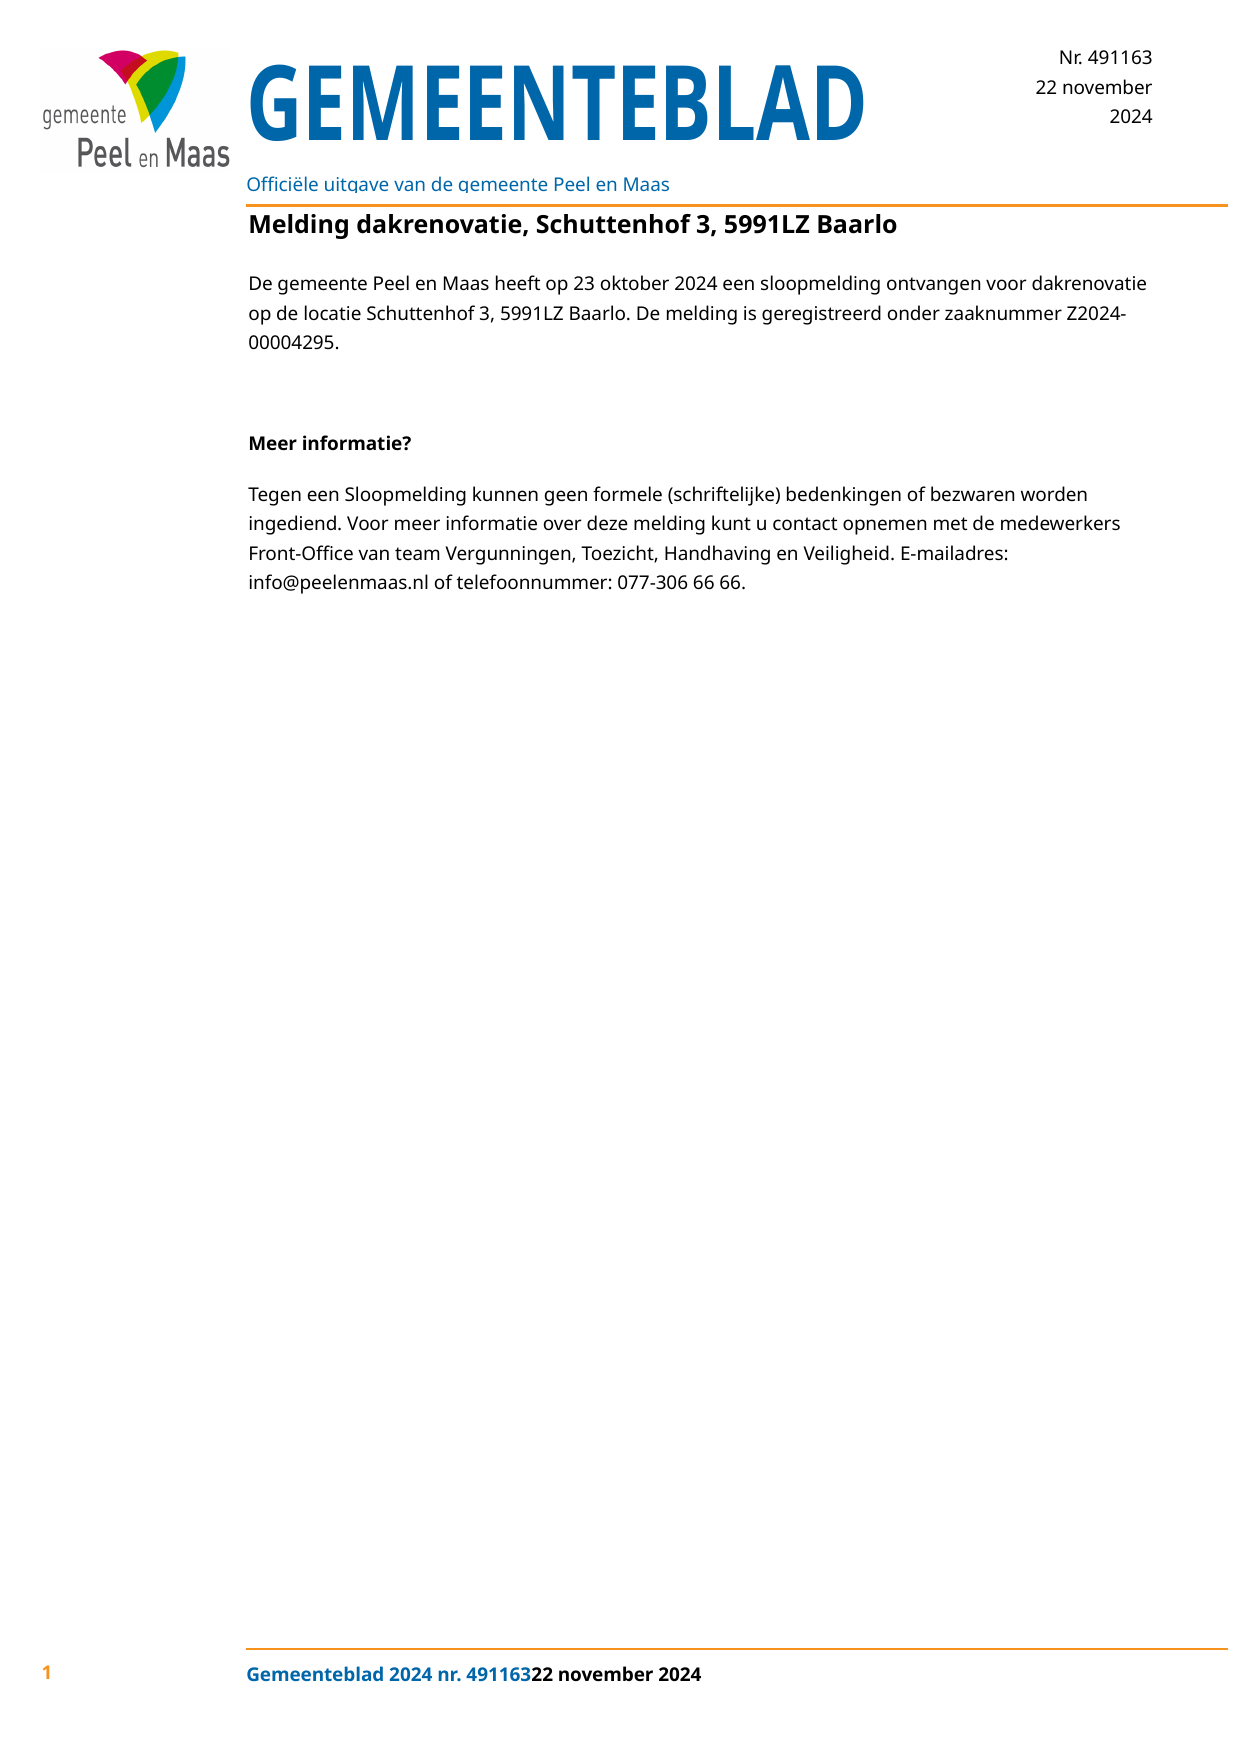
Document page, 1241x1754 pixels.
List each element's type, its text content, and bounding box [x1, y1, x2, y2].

text Melding dakrenovatie, Schuttenhof 3, 5991LZ Baarlo [248, 207, 1152, 241]
text Meer informatie? [248, 430, 1152, 456]
text De gemeente Peel en Maas heeft op 23 oktober 2024 een sloopmelding ontvangen voor dakrenovatie op de locatie Schuttenhof 3, 5991LZ Baarlo. De melding is geregistreerd onder zaaknummer Z2024-00004295. [248, 270, 1152, 355]
text Tegen een Sloopmelding kunnen geen formele (schriftelijke) bedenkingen of bezwaren worden ingediend. Voor meer informatie over deze melding kunt u contact opnemen met de medewerkers Front-Office van team Vergunningen, Toezicht, Handhaving en Veiligheid. E-mailadres: info@peelenmaas.nl of telefoonnummer: 077-306 66 66. [248, 481, 1152, 595]
picture [41, 47, 231, 172]
